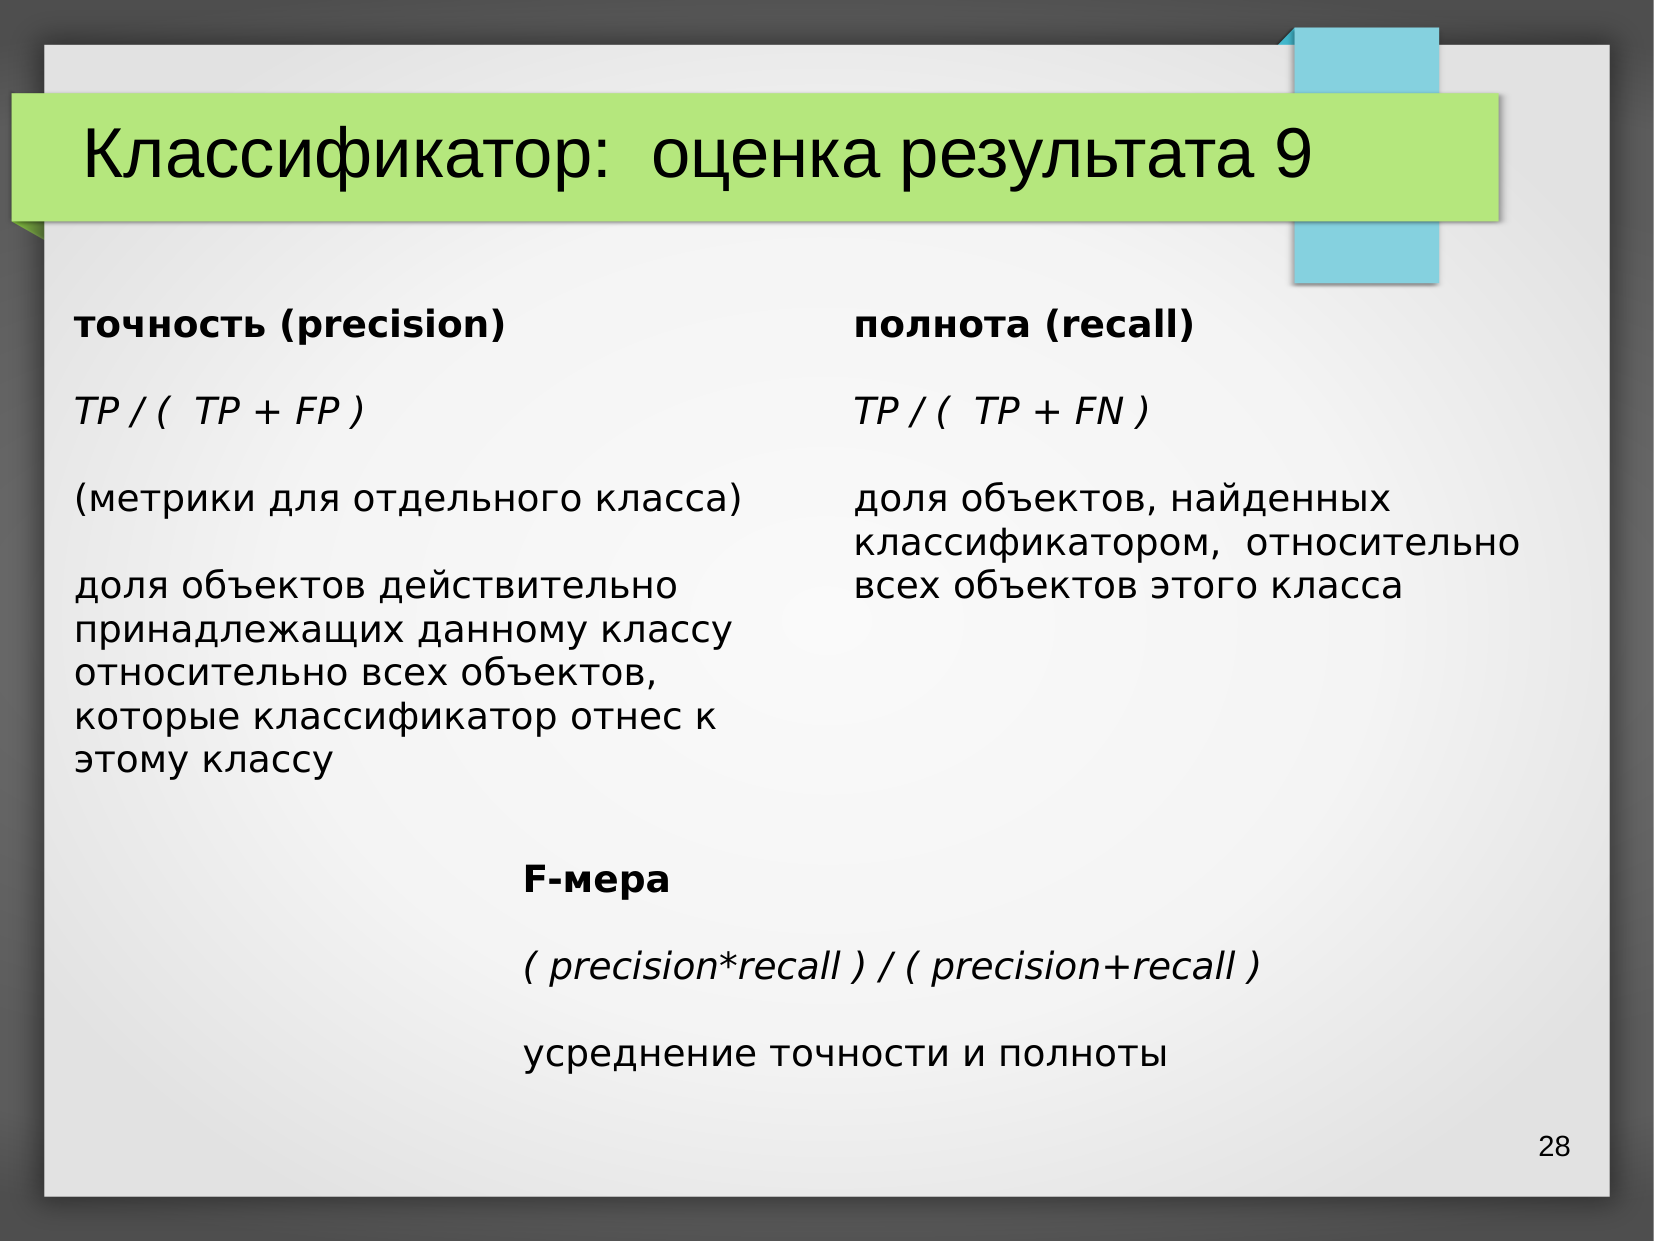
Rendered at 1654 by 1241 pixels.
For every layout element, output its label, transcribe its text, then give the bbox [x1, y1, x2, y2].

text_box точность (precision) TP / ( TP + FP ) (метрики для отдельного класса) доля объектов действительно принадлежащих данному классу относительно всех объектов, которые классификатор отнес к этому классу [59, 295, 851, 815]
text_box F-мера ( precision*recall ) / ( precision+recall ) усреднение точности и полноты [507, 850, 1382, 1134]
title Классификатор: оценка результата 9 [82, 49, 1571, 257]
picture [0, 0, 1654, 1241]
text_box полнота (recall) TP / ( TP + FN ) доля объектов, найденных классификатором, относительно всех объектов этого класса [851, 295, 1583, 756]
